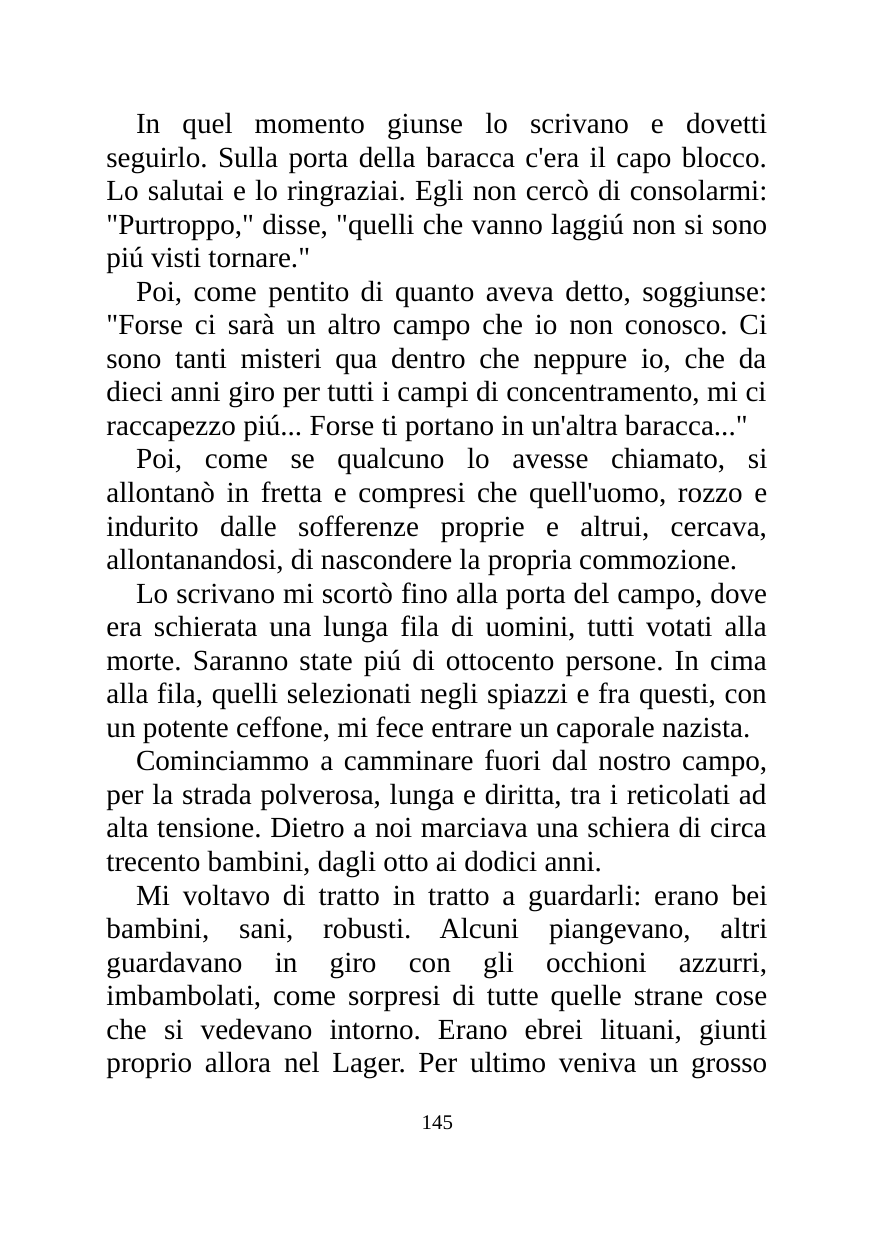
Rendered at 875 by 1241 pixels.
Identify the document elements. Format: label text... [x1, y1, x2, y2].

text Mi voltavo di tratto in tratto a guardarli: erano bei bambini, sani, robusti. Alcuni piangevano, altri guardavano in giro con gli occhioni azzurri, imbambolati, come sorpresi di tutte quelle strane cose che si vedevano intorno. Erano ebrei lituani, giunti proprio allora nel Lager. Per ultimo veniva un grosso [106, 878, 768, 1079]
text Poi, come pentito di quanto aveva detto, soggiunse: "Forse ci sarà un altro campo che io non conosco. Ci sono tanti misteri qua dentro che neppure io, che da dieci anni giro per tutti i campi di concentramento, mi ci raccapezzo piú... Forse ti portano in un'altra baracca..." [106, 274, 768, 442]
text Lo scrivano mi scortò fino alla porta del campo, dove era schierata una lunga fila di uomini, tutti votati alla morte. Saranno state piú di ottocento persone. In cima alla fila, quelli selezionati negli spiazzi e fra questi, con un potente ceffone, mi fece entrare un caporale nazista. [106, 576, 768, 743]
text In quel momento giunse lo scrivano e dovetti seguirlo. Sulla porta della baracca c'era il capo blocco. Lo salutai e lo ringraziai. Egli non cercò di consolarmi: "Purtroppo," disse, "quelli che vanno laggiú non si sono piú visti tornare." [106, 106, 768, 274]
text Cominciammo a camminare fuori dal nostro campo, per la strada polverosa, lunga e diritta, tra i reticolati ad alta tensione. Dietro a noi marciava una schiera di circa trecento bambini, dagli otto ai dodici anni. [106, 743, 768, 878]
text Poi, come se qualcuno lo avesse chiamato, si allontanò in fretta e compresi che quell'uomo, rozzo e indurito dalle sofferenze proprie e altrui, cercava, allontanandosi, di nascondere la propria commozione. [106, 442, 768, 576]
